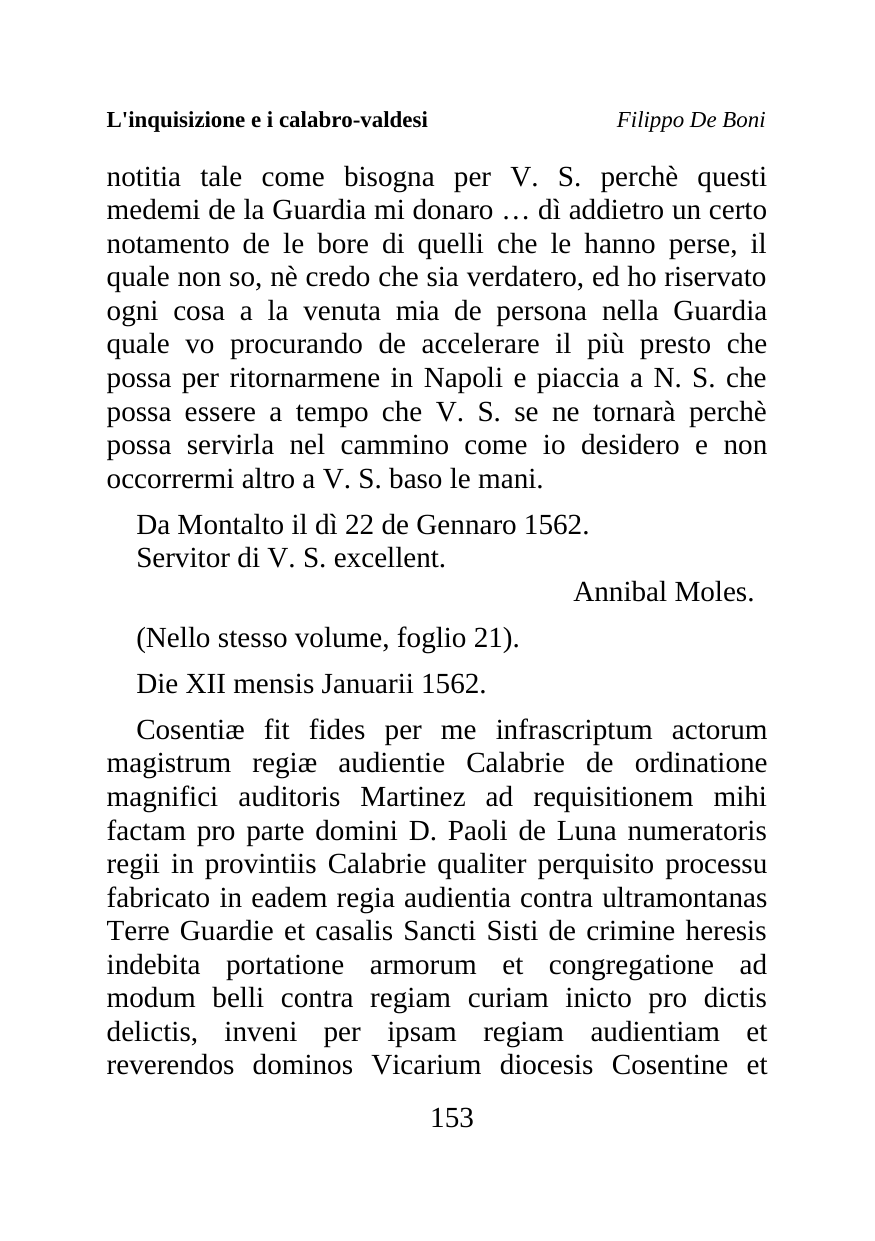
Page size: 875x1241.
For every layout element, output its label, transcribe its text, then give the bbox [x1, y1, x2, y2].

text Servitor di V. S. excellent. [106, 540, 768, 574]
text Cosentiæ fit fides per me infrascriptum actorum magistrum regiæ audientie Calabrie de ordinatione magnifici auditoris Martinez ad requisitionem mihi factam pro parte domini D. Paoli de Luna numeratoris regii in provintiis Calabrie qualiter perquisito processu fabricato in eadem regia audientia contra ultramontanas Terre Guardie et casalis Sancti Sisti de crimine heresis indebita portatione armorum et congregatione ad modum belli contra regiam curiam inicto pro dictis delictis, inveni per ipsam regiam audientiam et reverendos dominos Vicarium diocesis Cosentine et [106, 712, 768, 1081]
text Die XII mensis Januarii 1562. [106, 666, 768, 699]
text Annibal Moles. [106, 574, 768, 607]
text Da Montalto il dì 22 de Gennaro 1562. [106, 507, 768, 540]
text notitia tale come bisogna per V. S. perchè questi medemi de la Guardia mi donaro … dì addietro un certo notamento de le bore di quelli che le hanno perse, il quale non so, nè credo che sia verdatero, ed ho riservato ogni cosa a la venuta mia de persona nella Guardia quale vo procurando de accelerare il più presto che possa per ritornarmene in Napoli e piaccia a N. S. che possa essere a tempo che V. S. se ne tornarà perchè possa servirla nel cammino come io desidero e non occorrermi altro a V. S. baso le mani. [106, 159, 768, 494]
text (Nello stesso volume, foglio 21). [106, 620, 768, 653]
